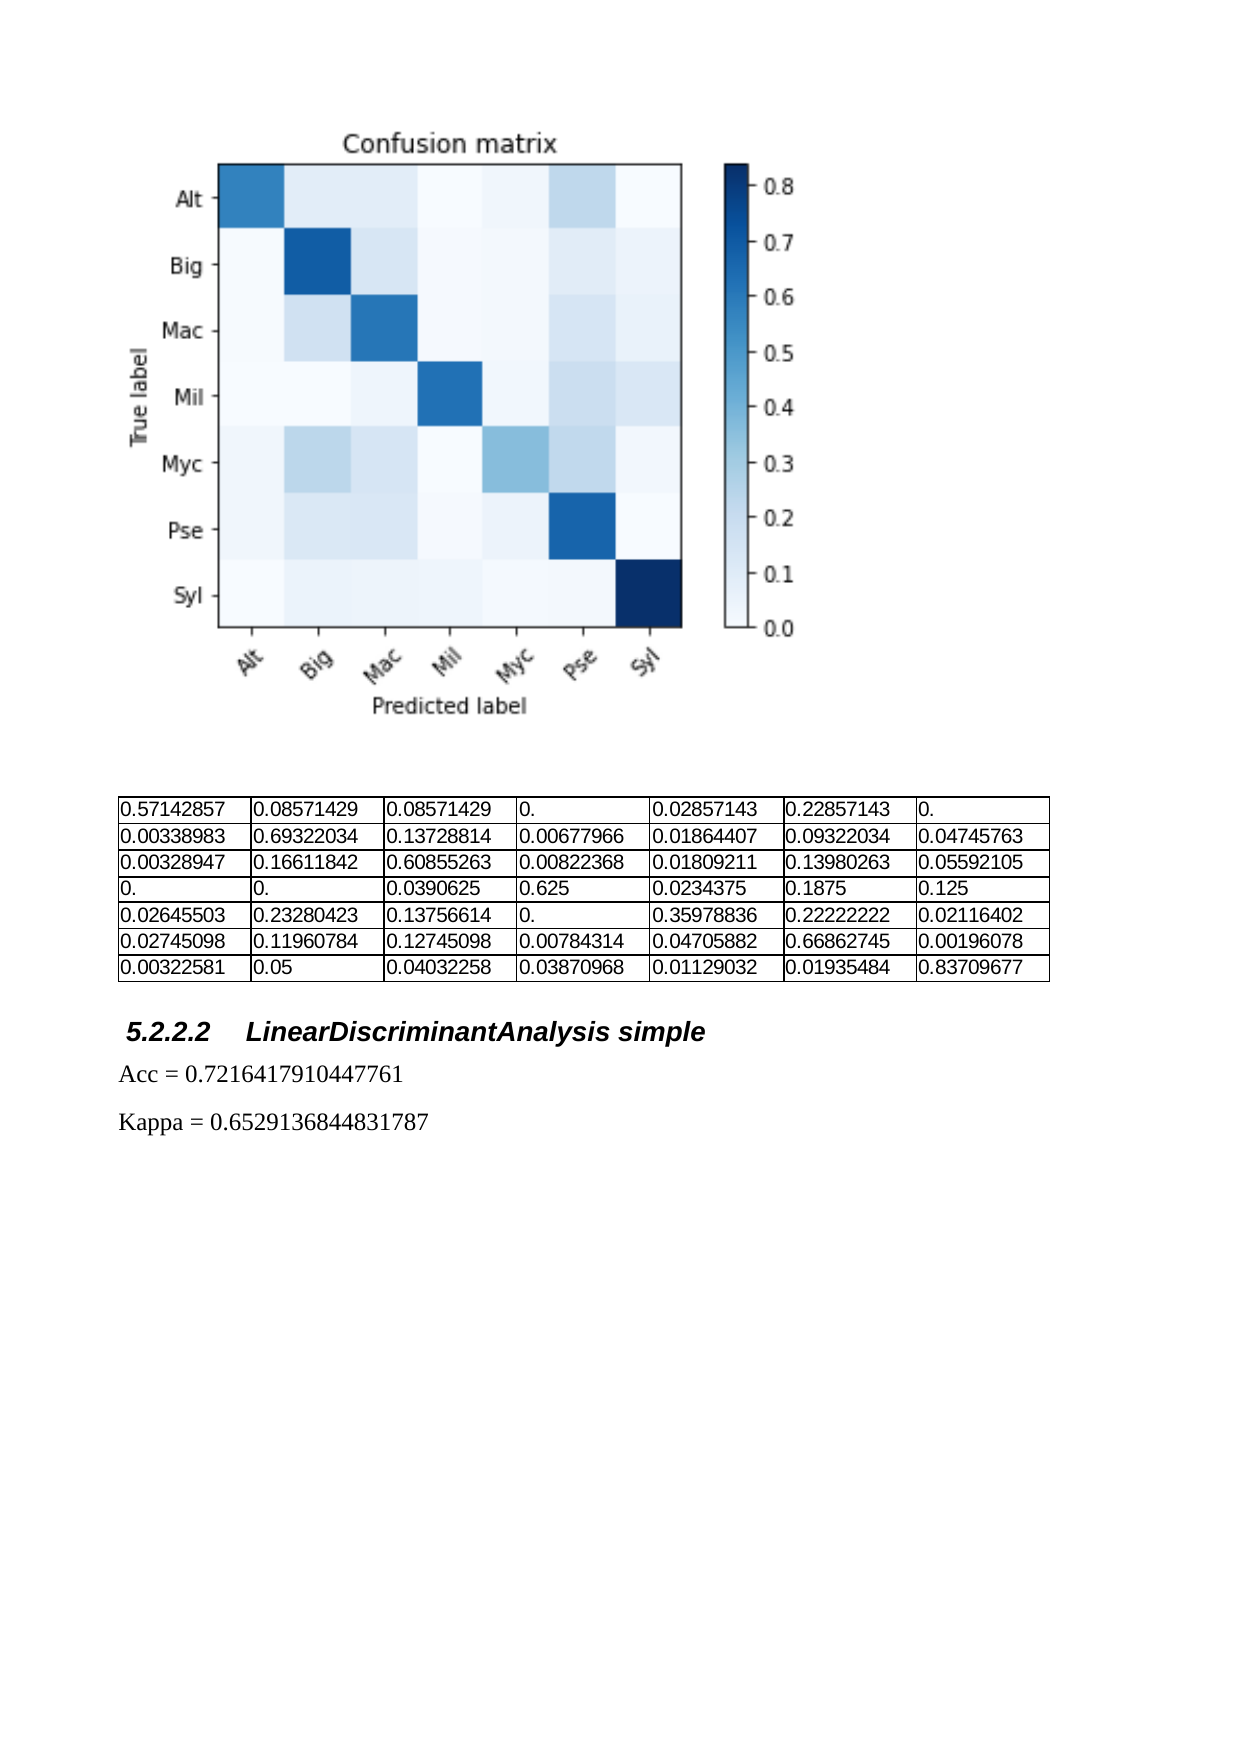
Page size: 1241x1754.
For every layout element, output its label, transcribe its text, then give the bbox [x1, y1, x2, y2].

picture [118, 118, 810, 731]
subtitle LinearDiscriminantAnalysis simple [118, 1015, 1122, 1047]
text Acc = 0.7216417910447761 [118, 1059, 1122, 1088]
text Kappa = 0.6529136844831787 [118, 1107, 1122, 1136]
